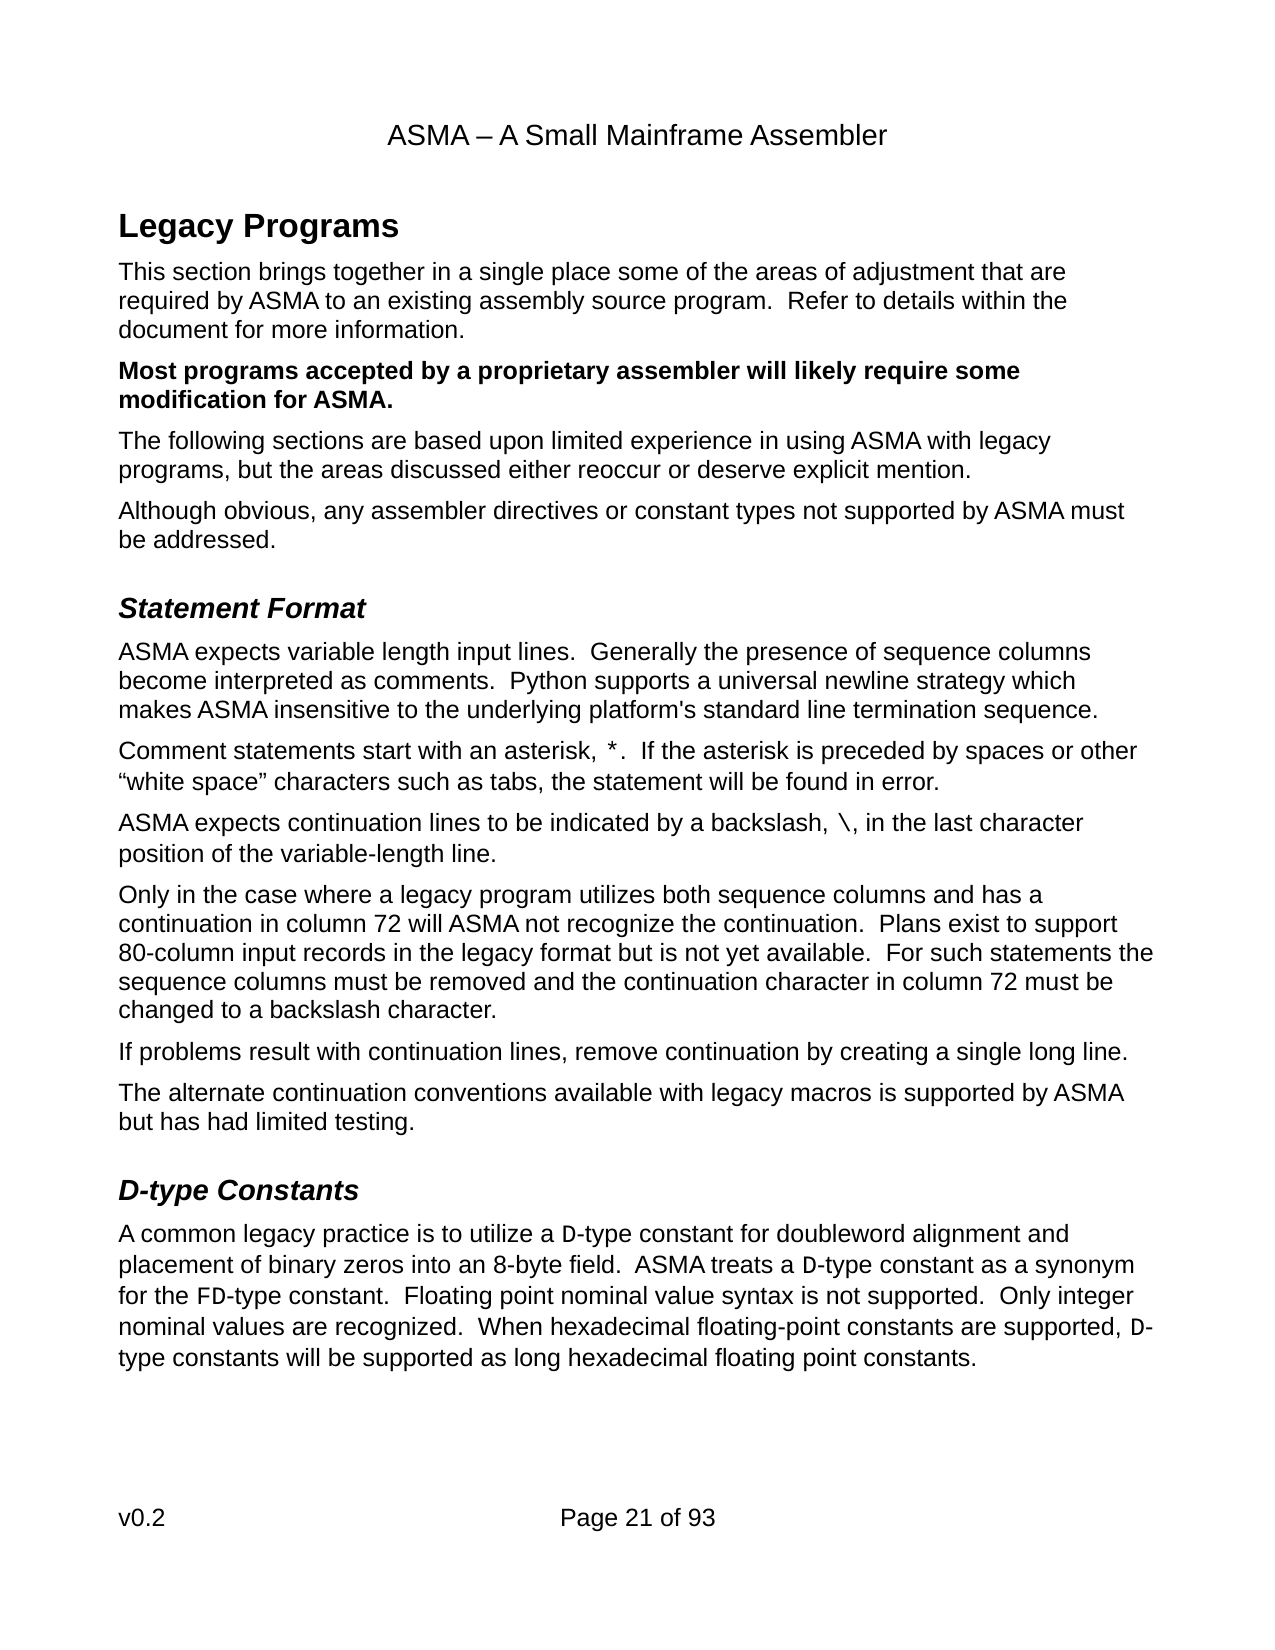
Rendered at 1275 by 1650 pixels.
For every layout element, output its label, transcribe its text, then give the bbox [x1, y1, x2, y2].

subtitle Statement Format [118, 591, 1157, 624]
text Only in the case where a legacy program utilizes both sequence columns and has a continuation in column 72 will ASMA not recognize the continuation. Plans exist to support 80-column input records in the legacy format but is not yet available. For such statements the sequence columns must be removed and the continuation character in column 72 must be changed to a backslash character. [118, 880, 1157, 1024]
subtitle Legacy Programs [118, 206, 1157, 245]
text The alternate continuation conventions available with legacy macros is supported by ASMA but has had limited testing. [118, 1078, 1157, 1135]
text If problems result with continuation lines, remove continuation by creating a single long line. [118, 1036, 1157, 1065]
text Most programs accepted by a proprietary assembler will likely require some modification for ASMA. [118, 356, 1157, 413]
text Although obvious, any assembler directives or constant types not supported by ASMA must be addressed. [118, 496, 1157, 553]
text ASMA expects variable length input lines. Generally the presence of sequence columns become interpreted as comments. Python supports a universal newline strategy which makes ASMA insensitive to the underlying platform's standard line termination sequence. [118, 637, 1157, 723]
text Comment statements start with an asterisk, *. If the asterisk is preceded by spaces or other “white space” characters such as tabs, the statement will be found in error. [118, 736, 1157, 796]
text ASMA expects continuation lines to be indicated by a backslash, \, in the last character position of the variable-length line. [118, 808, 1157, 868]
subtitle D-type Constants [118, 1173, 1157, 1206]
text A common legacy practice is to utilize a D-type constant for doubleword alignment and placement of binary zeros into an 8-byte field. ASMA treats a D-type constant as a synonym for the FD-type constant. Floating point nominal value syntax is not supported. Only integer nominal values are recognized. When hexadecimal floating-point constants are supported, D-type constants will be supported as long hexadecimal floating point constants. [118, 1219, 1157, 1371]
text This section brings together in a single place some of the areas of adjustment that are required by ASMA to an existing assembly source program. Refer to details within the document for more information. [118, 257, 1157, 343]
text The following sections are based upon limited experience in using ASMA with legacy programs, but the areas discussed either reoccur or deserve explicit mention. [118, 426, 1157, 483]
